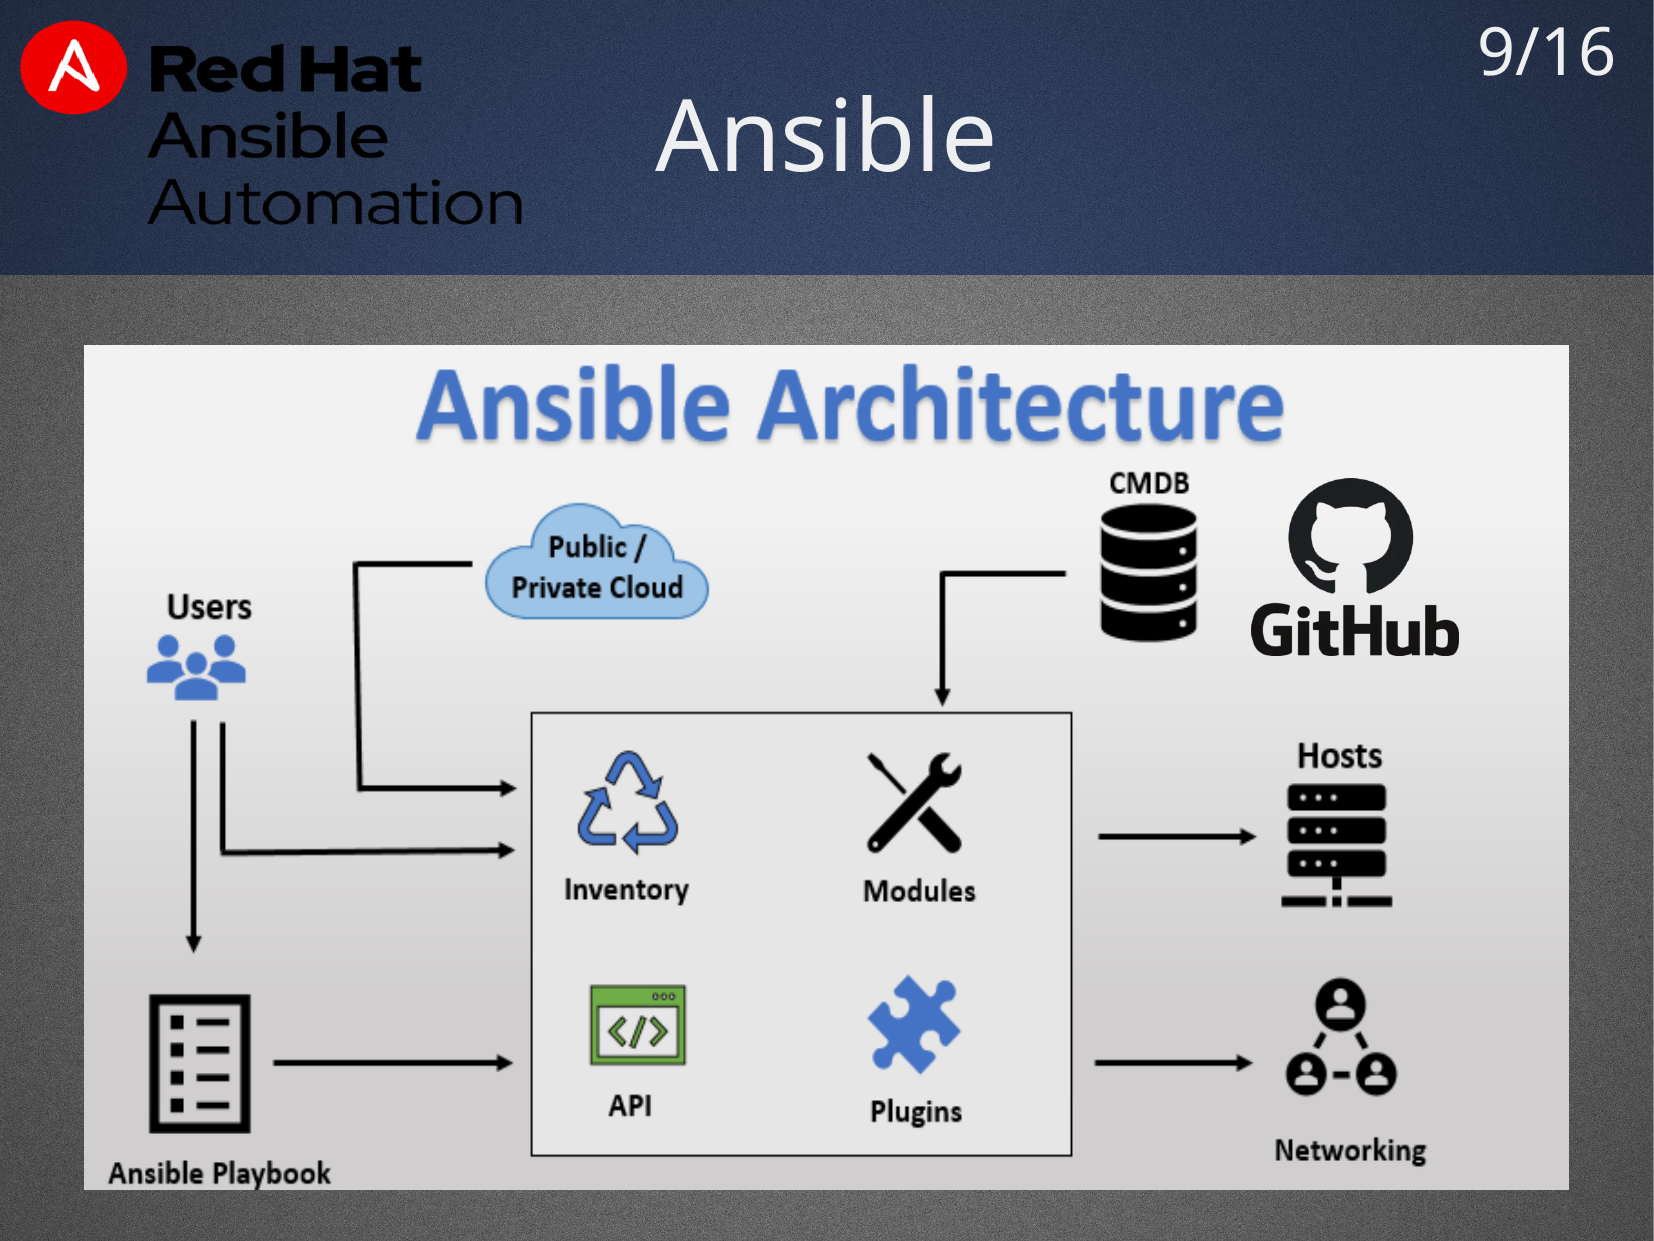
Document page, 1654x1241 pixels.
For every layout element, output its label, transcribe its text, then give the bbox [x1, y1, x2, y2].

list 9/16 [1371, 4, 1652, 83]
picture [0, 0, 1654, 1241]
title Ansible [532, 29, 1565, 237]
